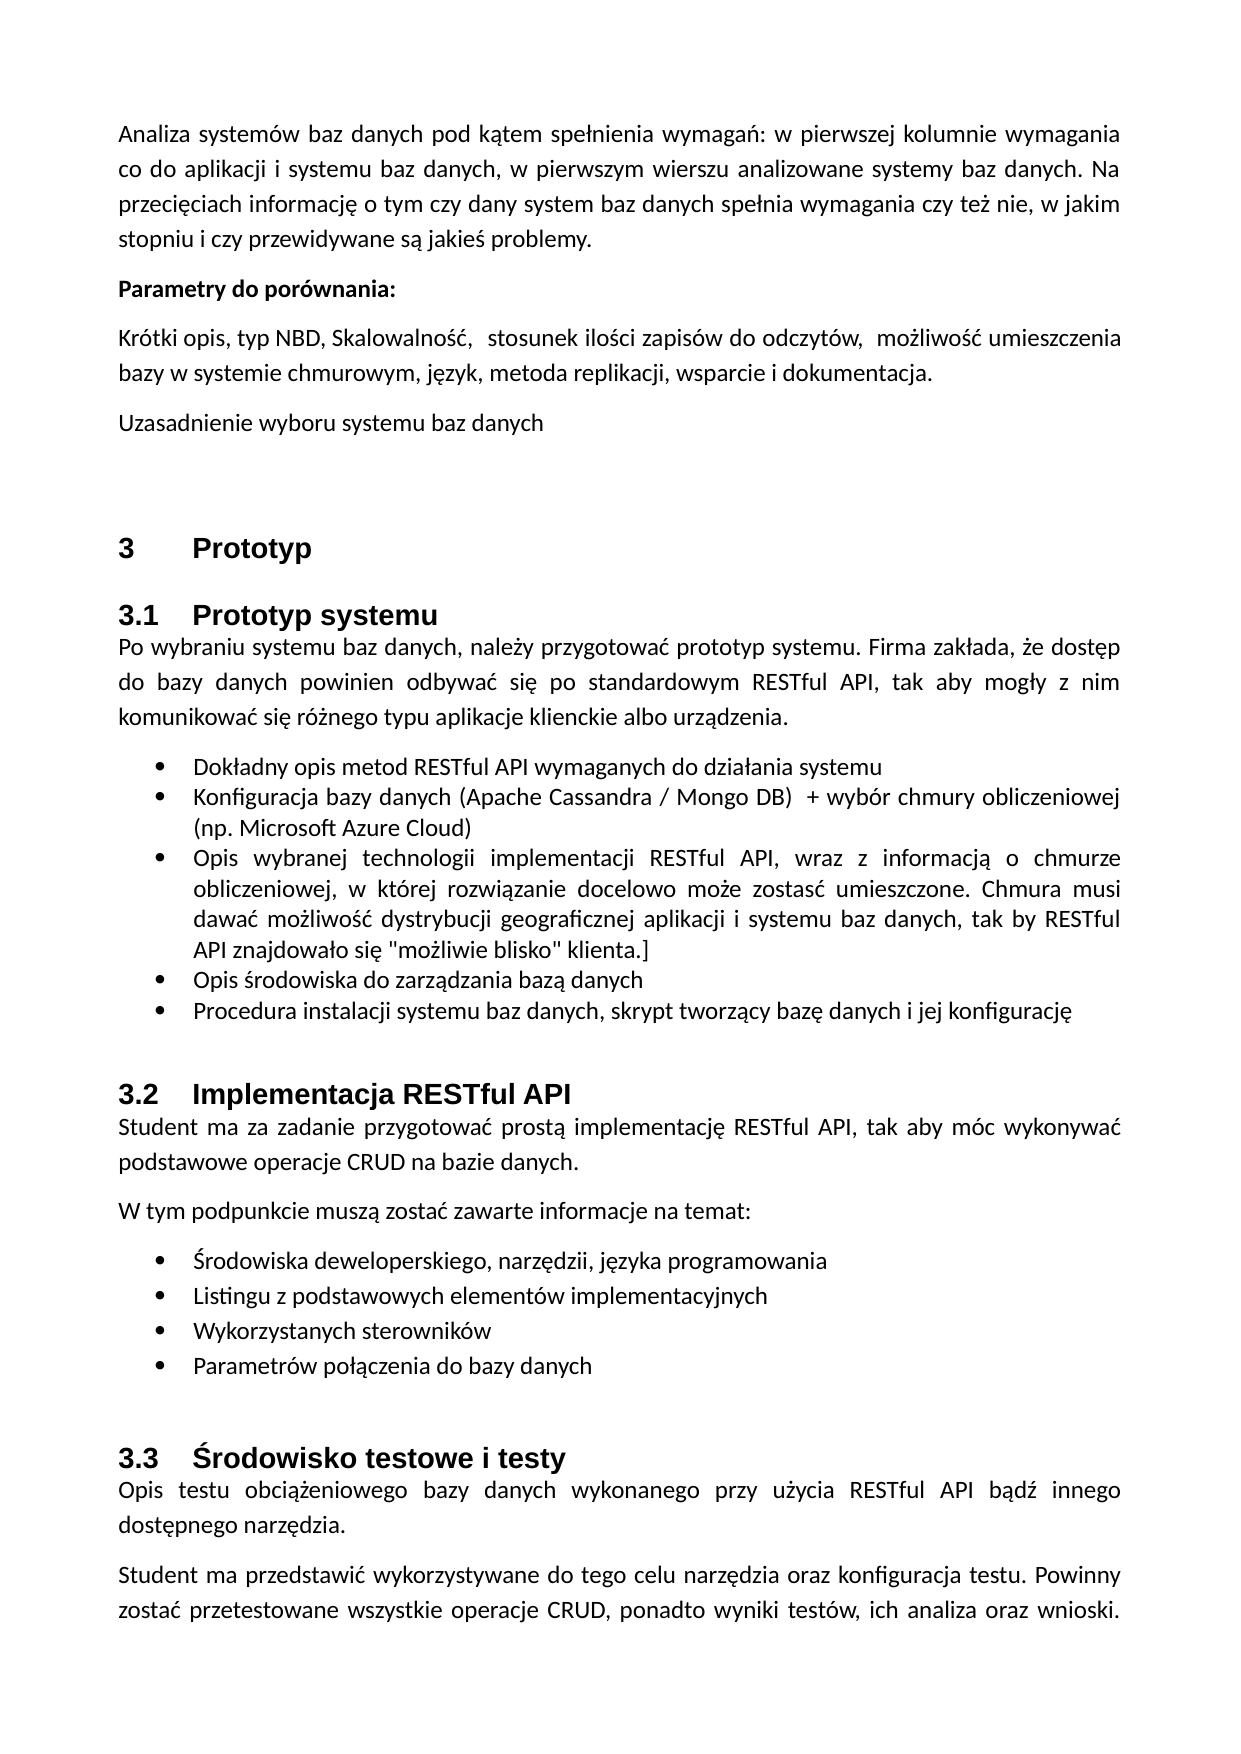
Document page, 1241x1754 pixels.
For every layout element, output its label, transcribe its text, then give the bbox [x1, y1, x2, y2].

text Student ma przedstawić wykorzystywane do tego celu narzędzia oraz konfiguracja testu. Powinny zostać przetestowane wszystkie operacje CRUD, ponadto wyniki testów, ich analiza oraz wnioski. [118, 1559, 1122, 1624]
list Konfiguracja bazy danych (Apache Cassandra / Mongo DB) + wybór chmury obliczeniowej (np. Microsoft Azure Cloud) [156, 782, 1122, 843]
text Parametry do porównania: [118, 273, 1122, 303]
text Krótki opis, typ NBD, Skalowalność, stosunek ilości zapisów do odczytów, możliwość umieszczenia bazy w systemie chmurowym, język, metoda replikacji, wsparcie i dokumentacja. [118, 322, 1122, 388]
subtitle Środowisko testowe i testy [118, 1441, 1122, 1474]
list Procedura instalacji systemu baz danych, skrypt tworzący bazę danych i jej konfigurację [156, 995, 1122, 1026]
text Analiza systemów baz danych pod kątem spełnienia wymagań: w pierwszej kolumnie wymagania co do aplikacji i systemu baz danych, w pierwszym wierszu analizowane systemy baz danych. Na przecięciach informację o tym czy dany system baz danych spełnia wymagania czy też nie, w jakim stopniu i czy przewidywane są jakieś problemy. [118, 118, 1122, 254]
list Parametrów połączenia do bazy danych [156, 1350, 1122, 1380]
list Opis wybranej technologii implementacji RESTful API, wraz z informacją o chmurze obliczeniowej, w której rozwiązanie docelowo może zostasć umieszczone. Chmura musi dawać możliwość dystrybucji geograficznej aplikacji i systemu baz danych, tak by RESTful API znajdowało się "możliwie blisko" klienta.] [156, 843, 1122, 965]
subtitle Implementacja RESTful API [118, 1077, 1122, 1111]
text Opis testu obciążeniowego bazy danych wykonanego przy użycia RESTful API bądź innego dostępnego narzędzia. [118, 1474, 1122, 1540]
text W tym podpunkcie muszą zostać zawarte informacje na temat: [118, 1195, 1122, 1226]
list Dokładny opis metod RESTful API wymaganych do działania systemu [156, 751, 1122, 782]
list Listingu z podstawowych elementów implementacyjnych [156, 1280, 1122, 1310]
list Środowiska deweloperskiego, narzędzii, języka programowania [156, 1245, 1122, 1275]
subtitle Prototyp systemu [118, 598, 1122, 631]
list Wykorzystanych sterowników [156, 1315, 1122, 1345]
text Po wybraniu systemu baz danych, należy przygotować prototyp systemu. Firma zakłada, że dostęp do bazy danych powinien odbywać się po standardowym RESTful API, tak aby mogły z nim komunikować się różnego typu aplikacje klienckie albo urządzenia. [118, 631, 1122, 732]
list Opis środowiska do zarządzania bazą danych [156, 965, 1122, 995]
text Student ma za zadanie przygotować prostą implementację RESTful API, tak aby móc wykonywać podstawowe operacje CRUD na bazie danych. [118, 1111, 1122, 1176]
text Uzasadnienie wyboru systemu baz danych [118, 407, 1122, 437]
subtitle Prototyp [118, 531, 1122, 564]
